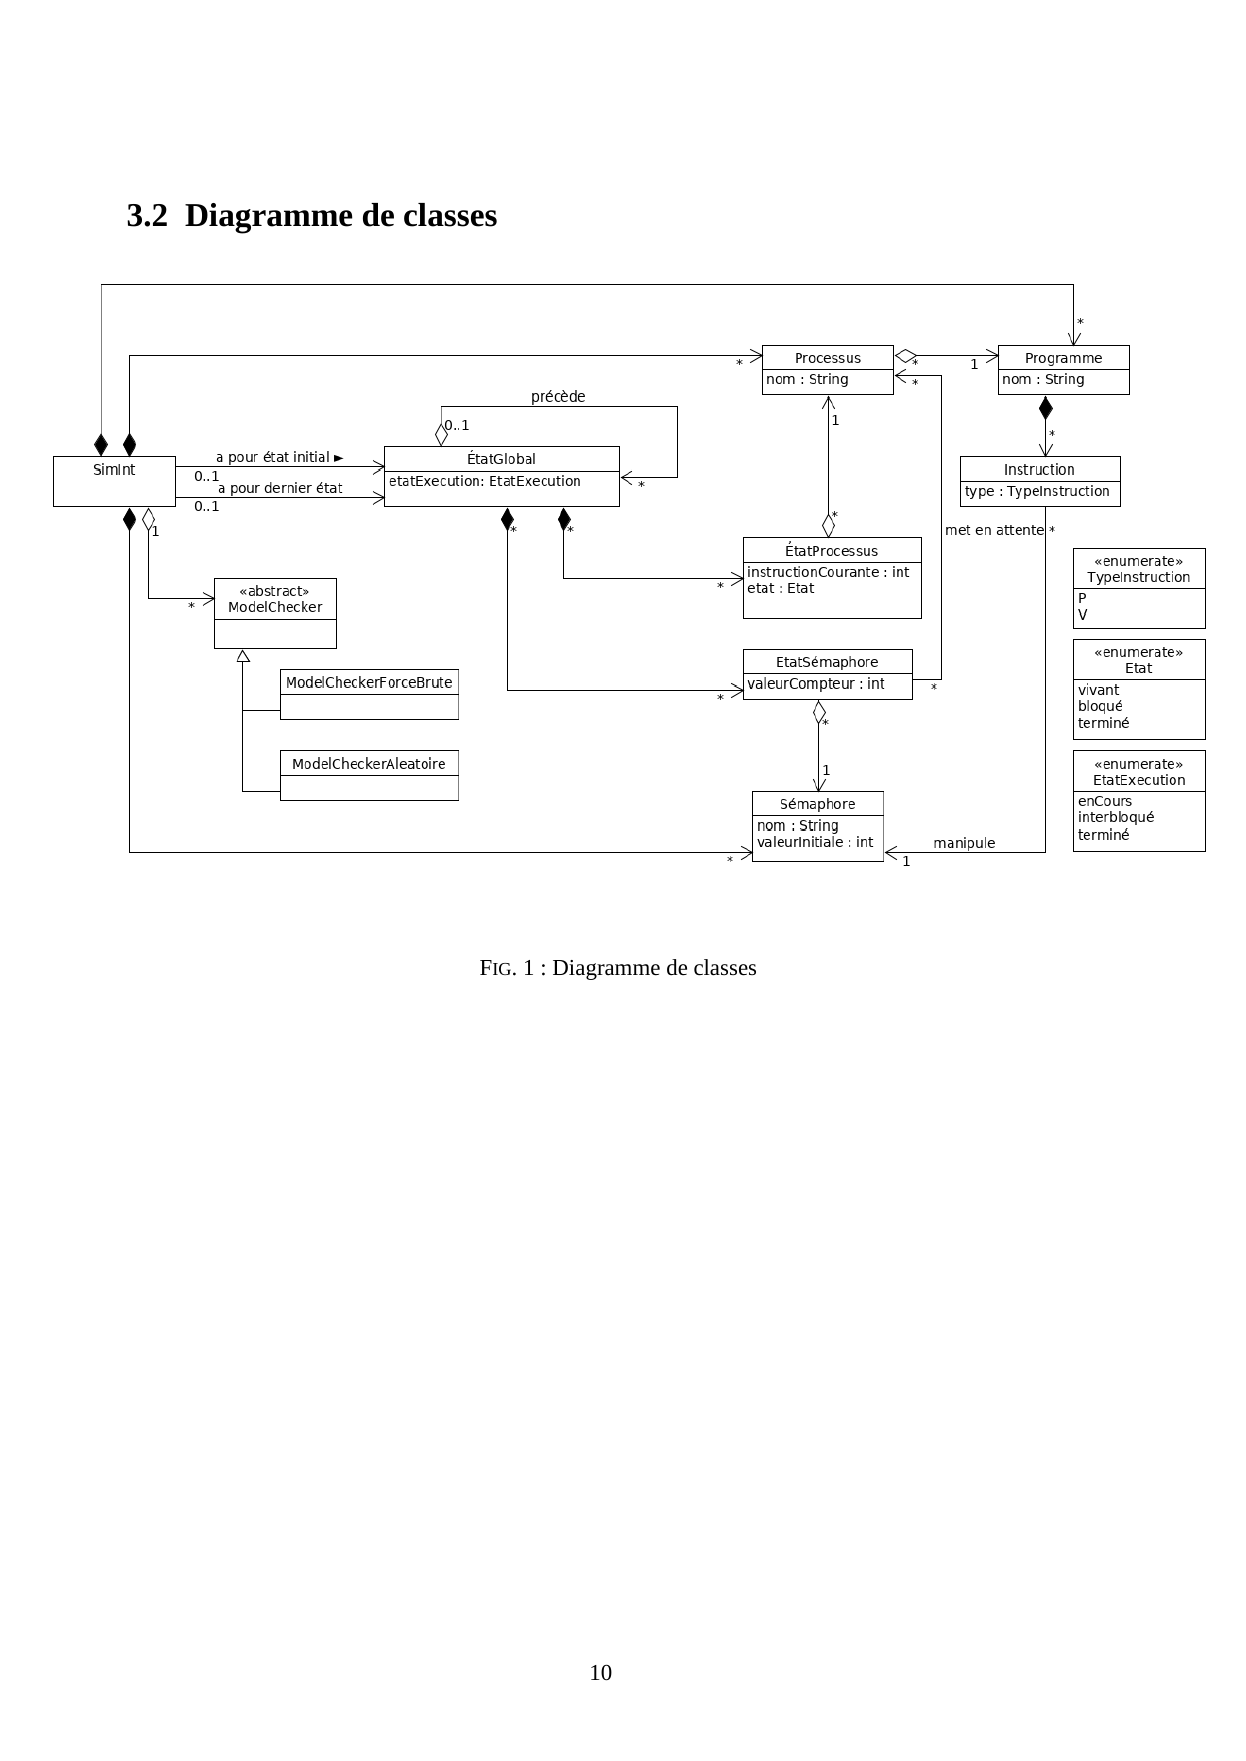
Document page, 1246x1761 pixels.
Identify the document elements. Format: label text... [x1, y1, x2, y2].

picture [34, 254, 1224, 903]
text Fig. 1 : Diagramme de classes [126, 954, 1075, 980]
subtitle 3.2 Diagramme de classes [126, 195, 1075, 234]
